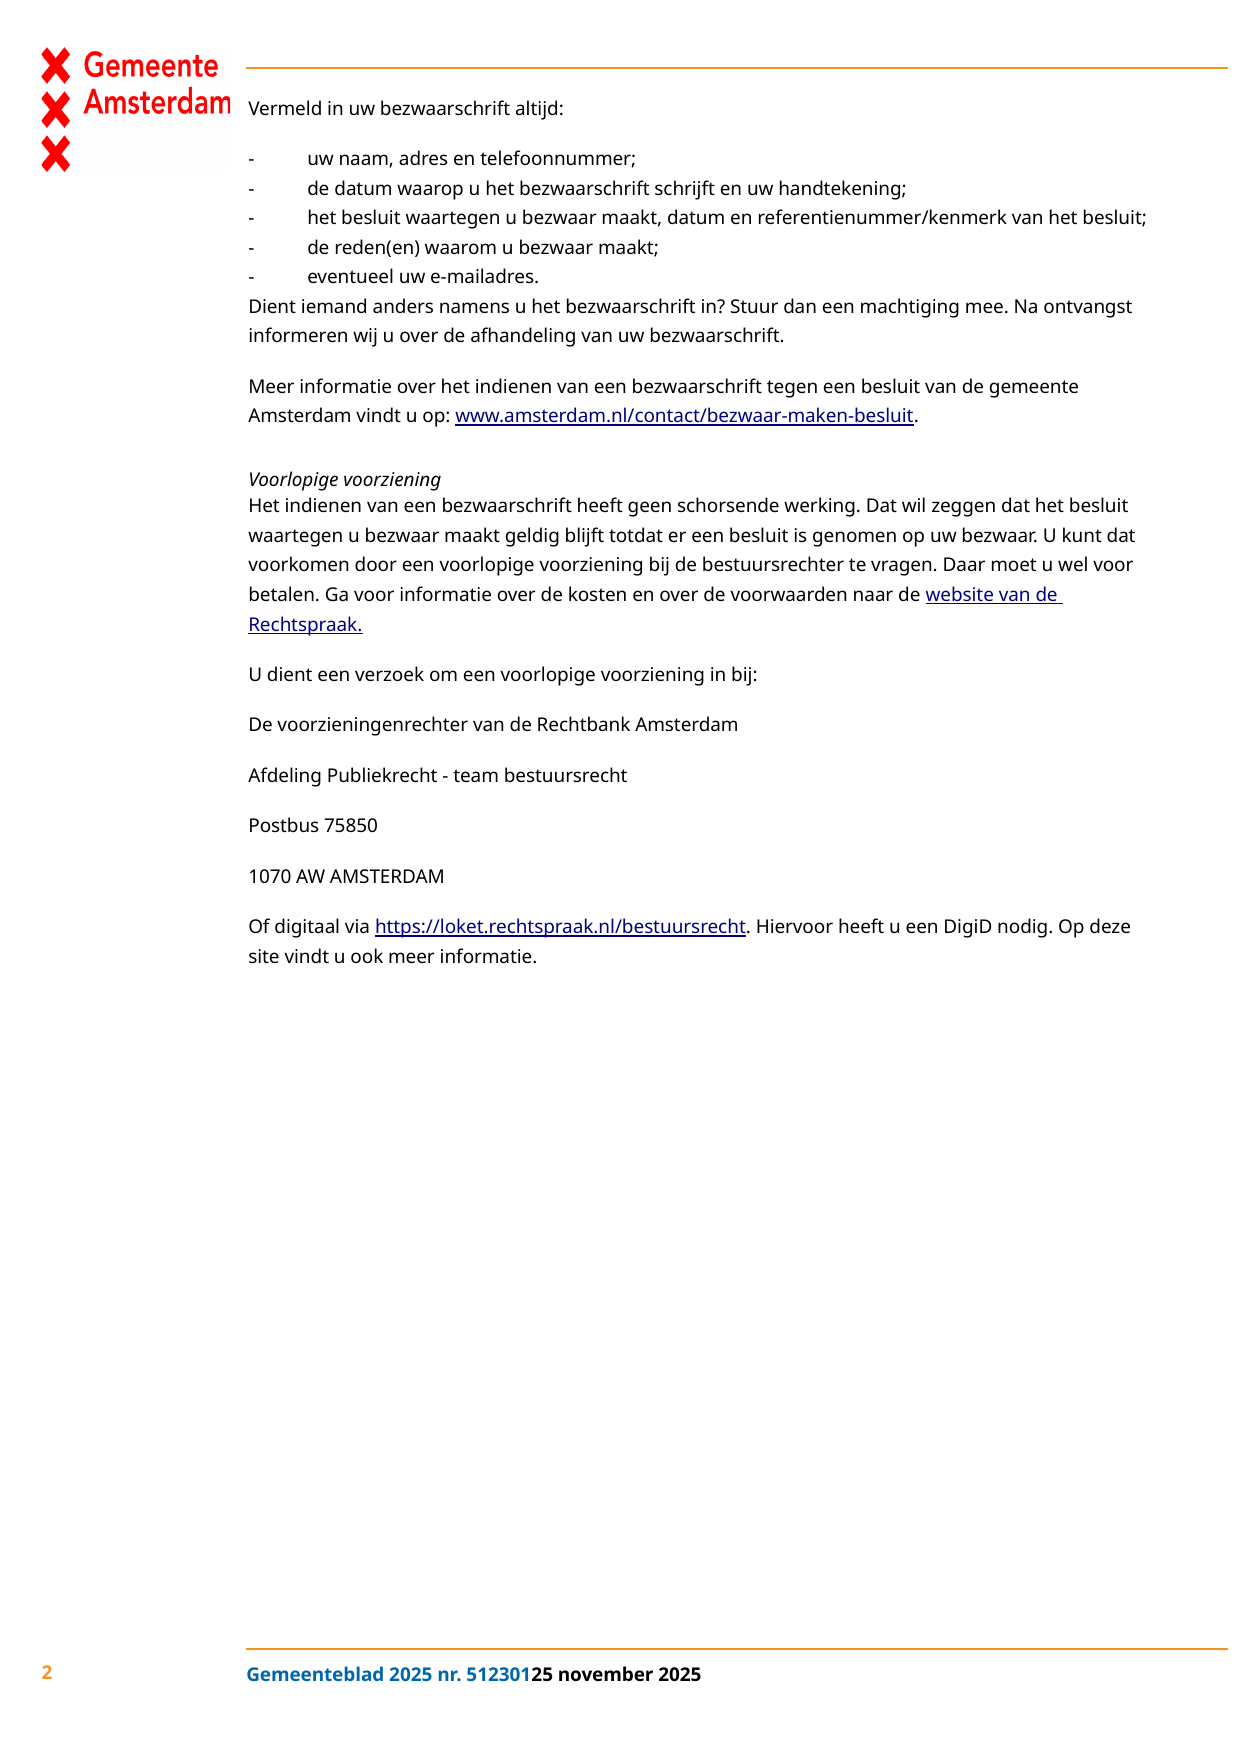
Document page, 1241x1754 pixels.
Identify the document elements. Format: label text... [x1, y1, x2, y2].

text 1070 AW AMSTERDAM [248, 863, 1152, 888]
list uw naam, adres en telefoonnummer; [248, 145, 1152, 171]
text U dient een verzoek om een voorlopige voorziening in bij: [248, 661, 1152, 687]
text Meer informatie over het indienen van een bezwaarschrift tegen een besluit van de gemeente Amsterdam vindt u op: www.amsterdam.nl/contact/bezwaar-maken-besluit. [248, 373, 1152, 428]
picture [41, 47, 231, 172]
text Of digitaal via https://loket.rechtspraak.nl/bestuursrecht. Hiervoor heeft u een DigiD nodig. Op deze site vindt u ook meer informatie. [248, 913, 1152, 968]
list het besluit waartegen u bezwaar maakt, datum en referentienummer/kenmerk van het besluit; [248, 204, 1152, 230]
text Postbus 75850 [248, 812, 1152, 838]
list de reden(en) waarom u bezwaar maakt; [248, 234, 1152, 260]
list de datum waarop u het bezwaarschrift schrijft en uw handtekening; [248, 175, 1152, 201]
text Afdeling Publiekrecht - team bestuursrecht [248, 762, 1152, 788]
text Dient iemand anders namens u het bezwaarschrift in? Stuur dan een machtiging mee. Na ontvangst informeren wij u over de afhandeling van uw bezwaarschrift. [248, 293, 1152, 348]
text Voorlopige voorziening [248, 467, 1152, 492]
text Het indienen van een bezwaarschrift heeft geen schorsende werking. Dat wil zeggen dat het besluit waartegen u bezwaar maakt geldig blijft totdat er een besluit is genomen op uw bezwaar. U kunt dat voorkomen door een voorlopige voorziening bij de bestuursrechter te vragen. Daar moet u wel voor betalen. Ga voor informatie over de kosten en over de voorwaarden naar de website van de Rechtspraak. [248, 492, 1152, 636]
list eventueel uw e-mailadres. [248, 263, 1152, 289]
text Vermeld in uw bezwaarschrift altijd: [248, 95, 1152, 121]
text De voorzieningenrechter van de Rechtbank Amsterdam [248, 712, 1152, 737]
